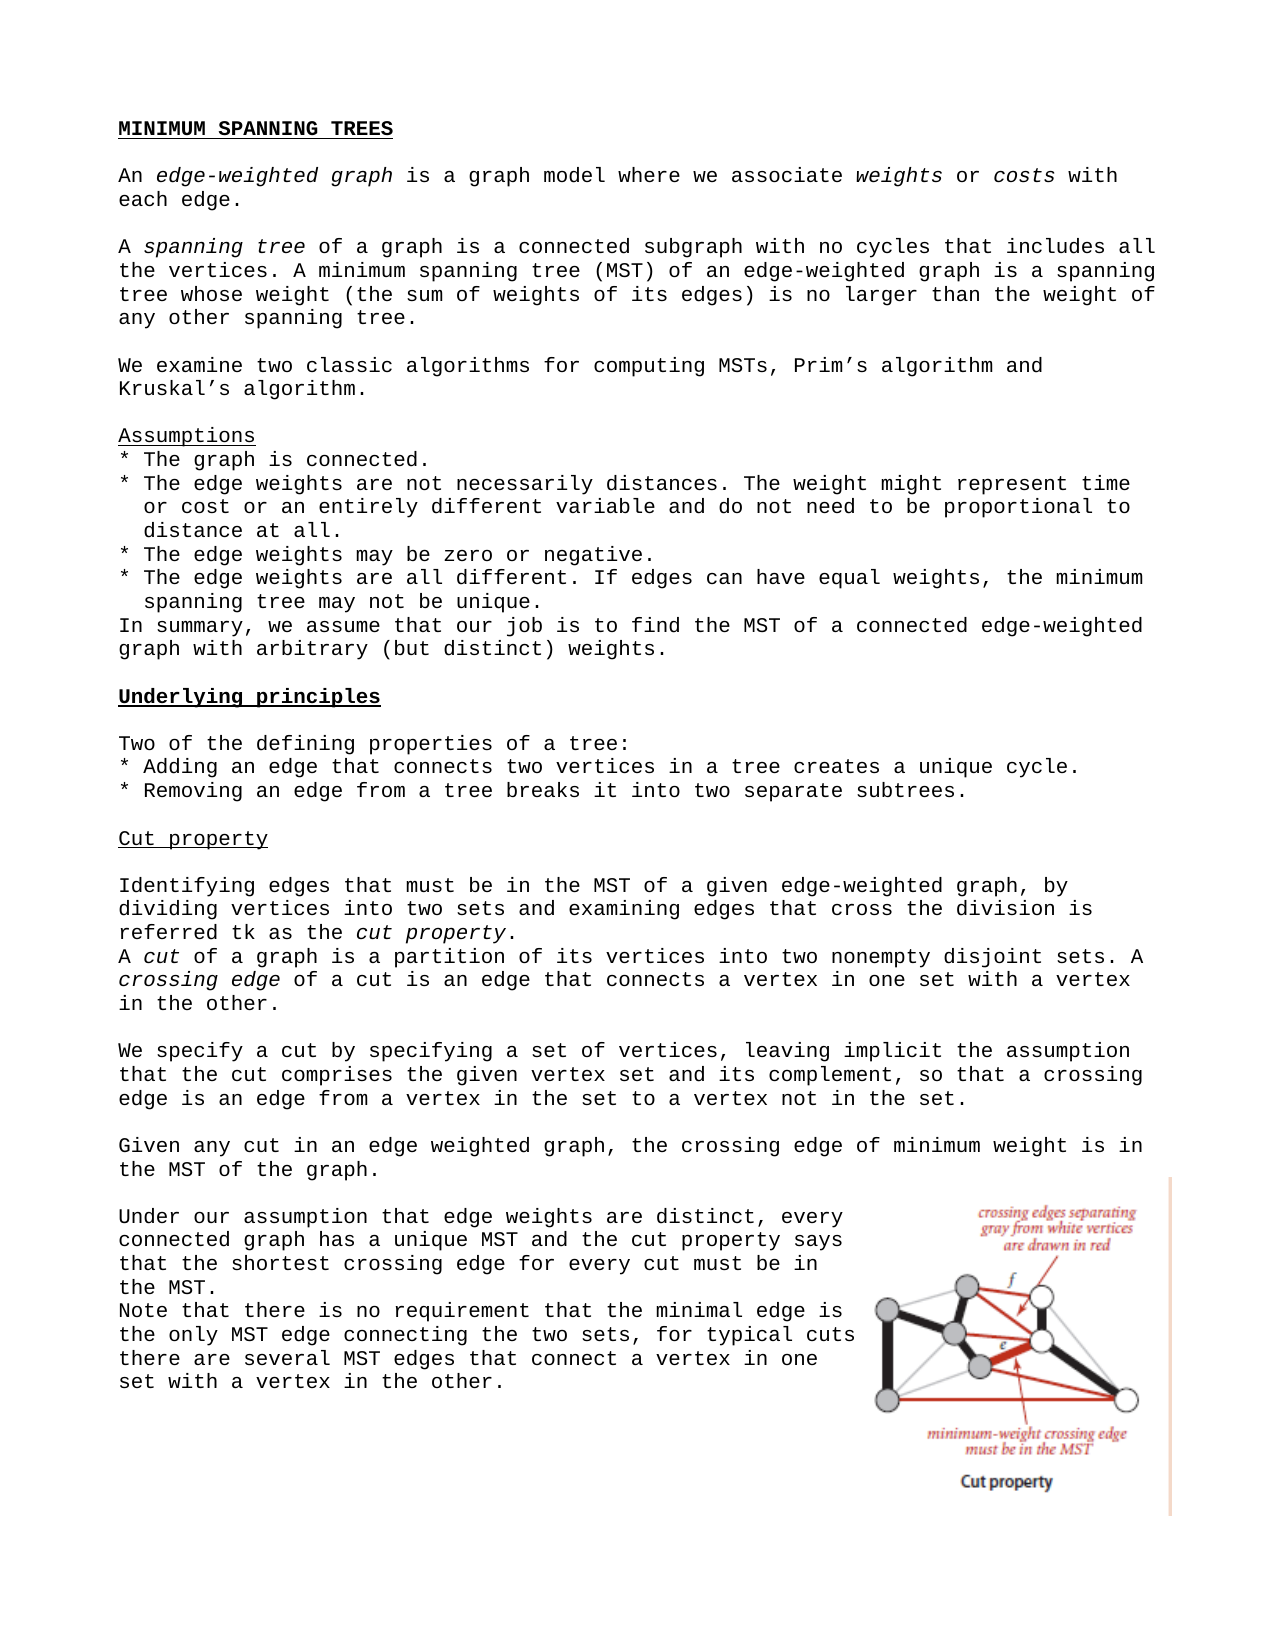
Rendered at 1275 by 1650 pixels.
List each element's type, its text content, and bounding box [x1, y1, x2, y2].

text Underlying principles [118, 686, 1157, 709]
text Identifying edges that must be in the MST of a given edge-weighted graph, by dividing vertices into two sets and examining edges that cross the division is referred tk as the cut property. [118, 875, 1157, 946]
text connected graph has a unique MST and the cut property says [118, 1229, 859, 1253]
text Two of the defining properties of a tree: [118, 733, 1157, 757]
text A cut of a graph is a partition of its vertices into two nonempty disjoint sets. A crossing edge of a cut is an edge that connects a vertex in one set with a vertex in the other. [118, 946, 1157, 1017]
text * The edge weights are all different. If edges can have equal weights, the minimum [118, 567, 1157, 591]
text * The edge weights are not necessarily distances. The weight might represent time [118, 473, 1157, 496]
text * Removing an edge from a tree breaks it into two separate subtrees. [118, 780, 1157, 804]
text or cost or an entirely different variable and do not need to be proportional to [118, 496, 1157, 520]
text * Adding an edge that connects two vertices in a tree creates a unique cycle. [118, 757, 1157, 780]
text distance at all. [118, 520, 1157, 544]
text * The edge weights may be zero or negative. [118, 544, 1157, 567]
text Assumptions [118, 426, 1157, 449]
text Cut property [118, 827, 1157, 851]
text An edge-weighted graph is a graph model where we associate weights or costs with each edge. [118, 165, 1157, 213]
text * The graph is connected. [118, 449, 1157, 473]
text that the shortest crossing edge for every cut must be in the MST. [118, 1253, 859, 1300]
text Note that there is no requirement that the minimal edge is the only MST edge connecting the two sets, for typical cuts there are several MST edges that connect a vertex in one set with a vertex in the other. [118, 1300, 859, 1395]
text Given any cut in an edge weighted graph, the crossing edge of minimum weight is in the MST of the graph. [118, 1135, 1157, 1182]
text In summary, we assume that our job is to find the MST of a connected edge-weighted graph with arbitrary (but distinct) weights. [118, 615, 1157, 662]
text MINIMUM SPANNING TREES [118, 118, 1157, 142]
text We specify a cut by specifying a set of vertices, leaving implicit the assumption that the cut comprises the given vertex set and its complement, so that a crossing edge is an edge from a vertex in the set to a vertex not in the set. [118, 1040, 1157, 1111]
picture [859, 1177, 1172, 1516]
text A spanning tree of a graph is a connected subgraph with no cycles that includes all the vertices. A minimum spanning tree (MST) of an edge-weighted graph is a spanning tree whose weight (the sum of weights of its edges) is no larger than the weight of any other spanning tree. [118, 236, 1157, 331]
text spanning tree may not be unique. [118, 591, 1157, 615]
text Under our assumption that edge weights are distinct, every [118, 1206, 859, 1229]
text We examine two classic algorithms for computing MSTs, Prim’s algorithm and Kruskal’s algorithm. [118, 354, 1157, 402]
